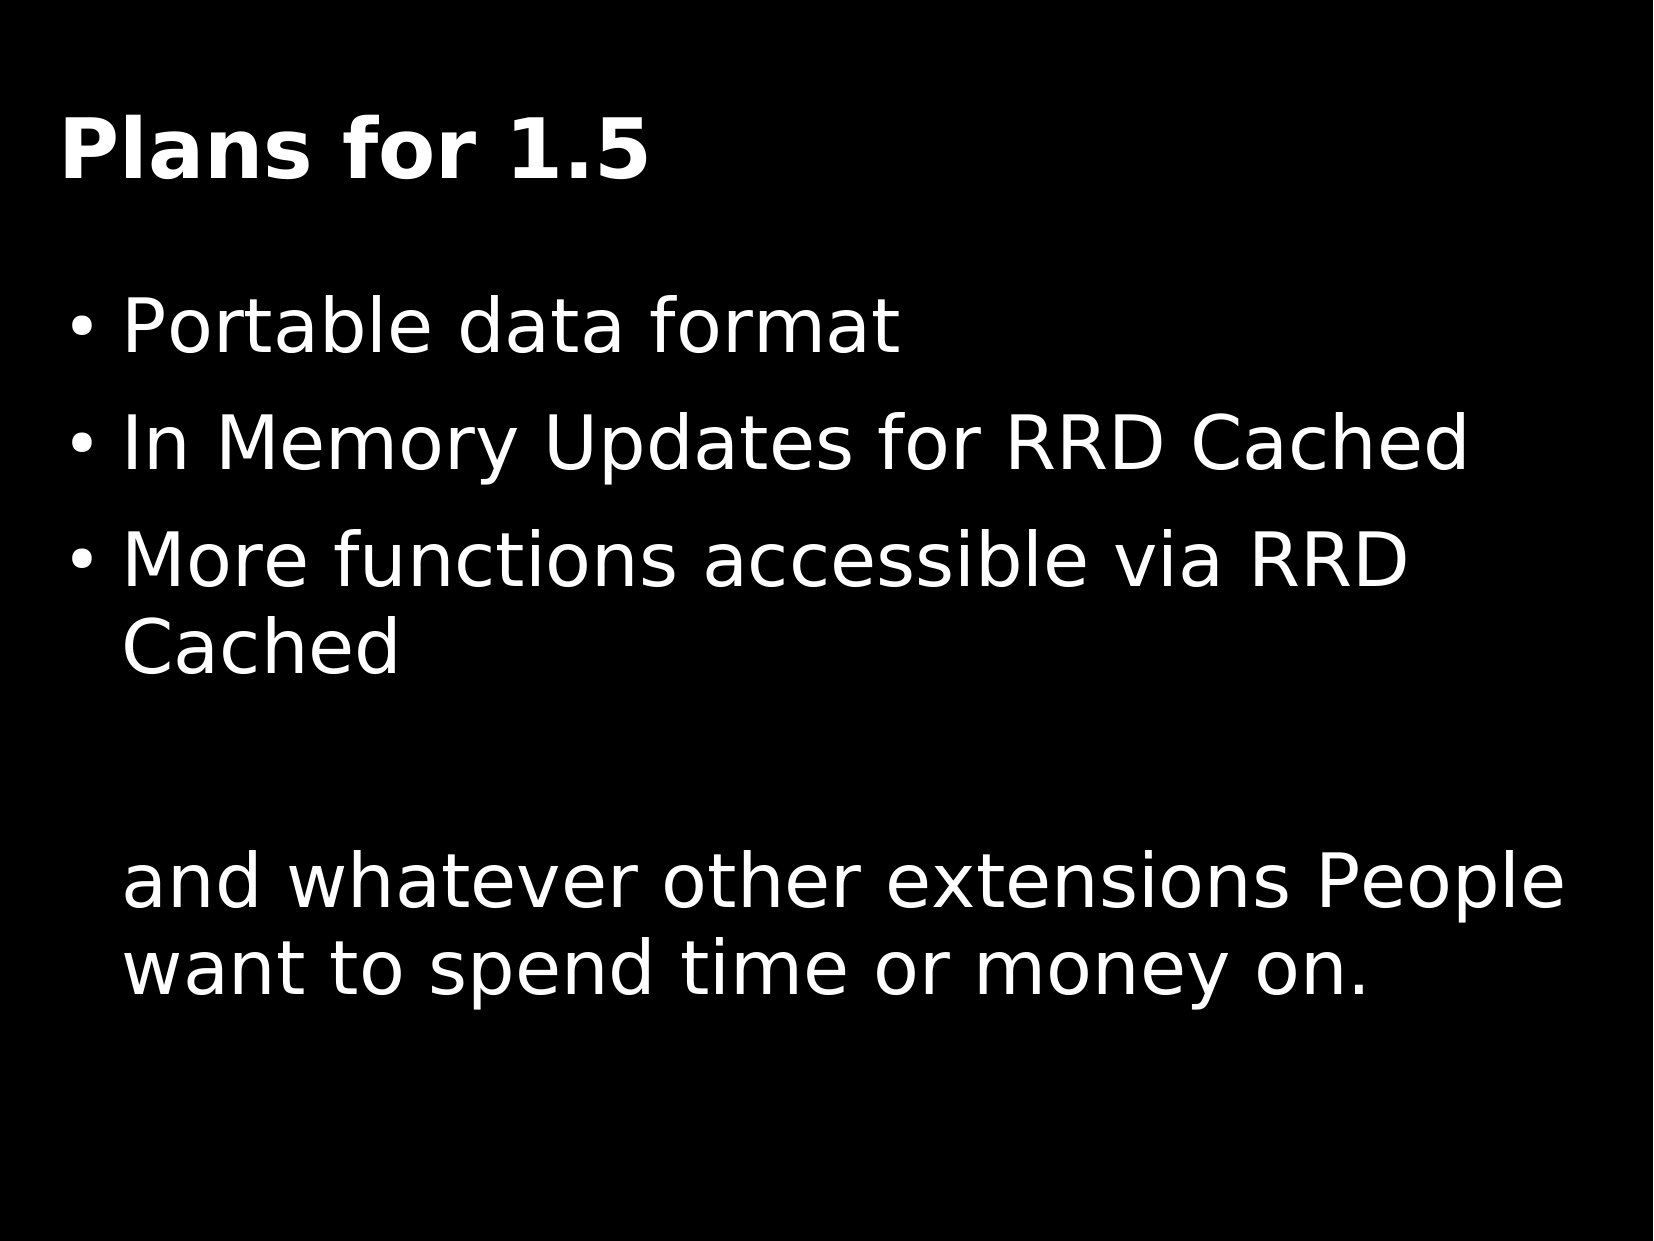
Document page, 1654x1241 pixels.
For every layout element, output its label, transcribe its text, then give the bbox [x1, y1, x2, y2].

list Portable data format In Memory Updates for RRD Cached More functions accessible via RRD Cached and whatever other extensions People want to spend time or money on. [51, 283, 1571, 1083]
title Plans for 1.5 [59, 75, 1607, 225]
